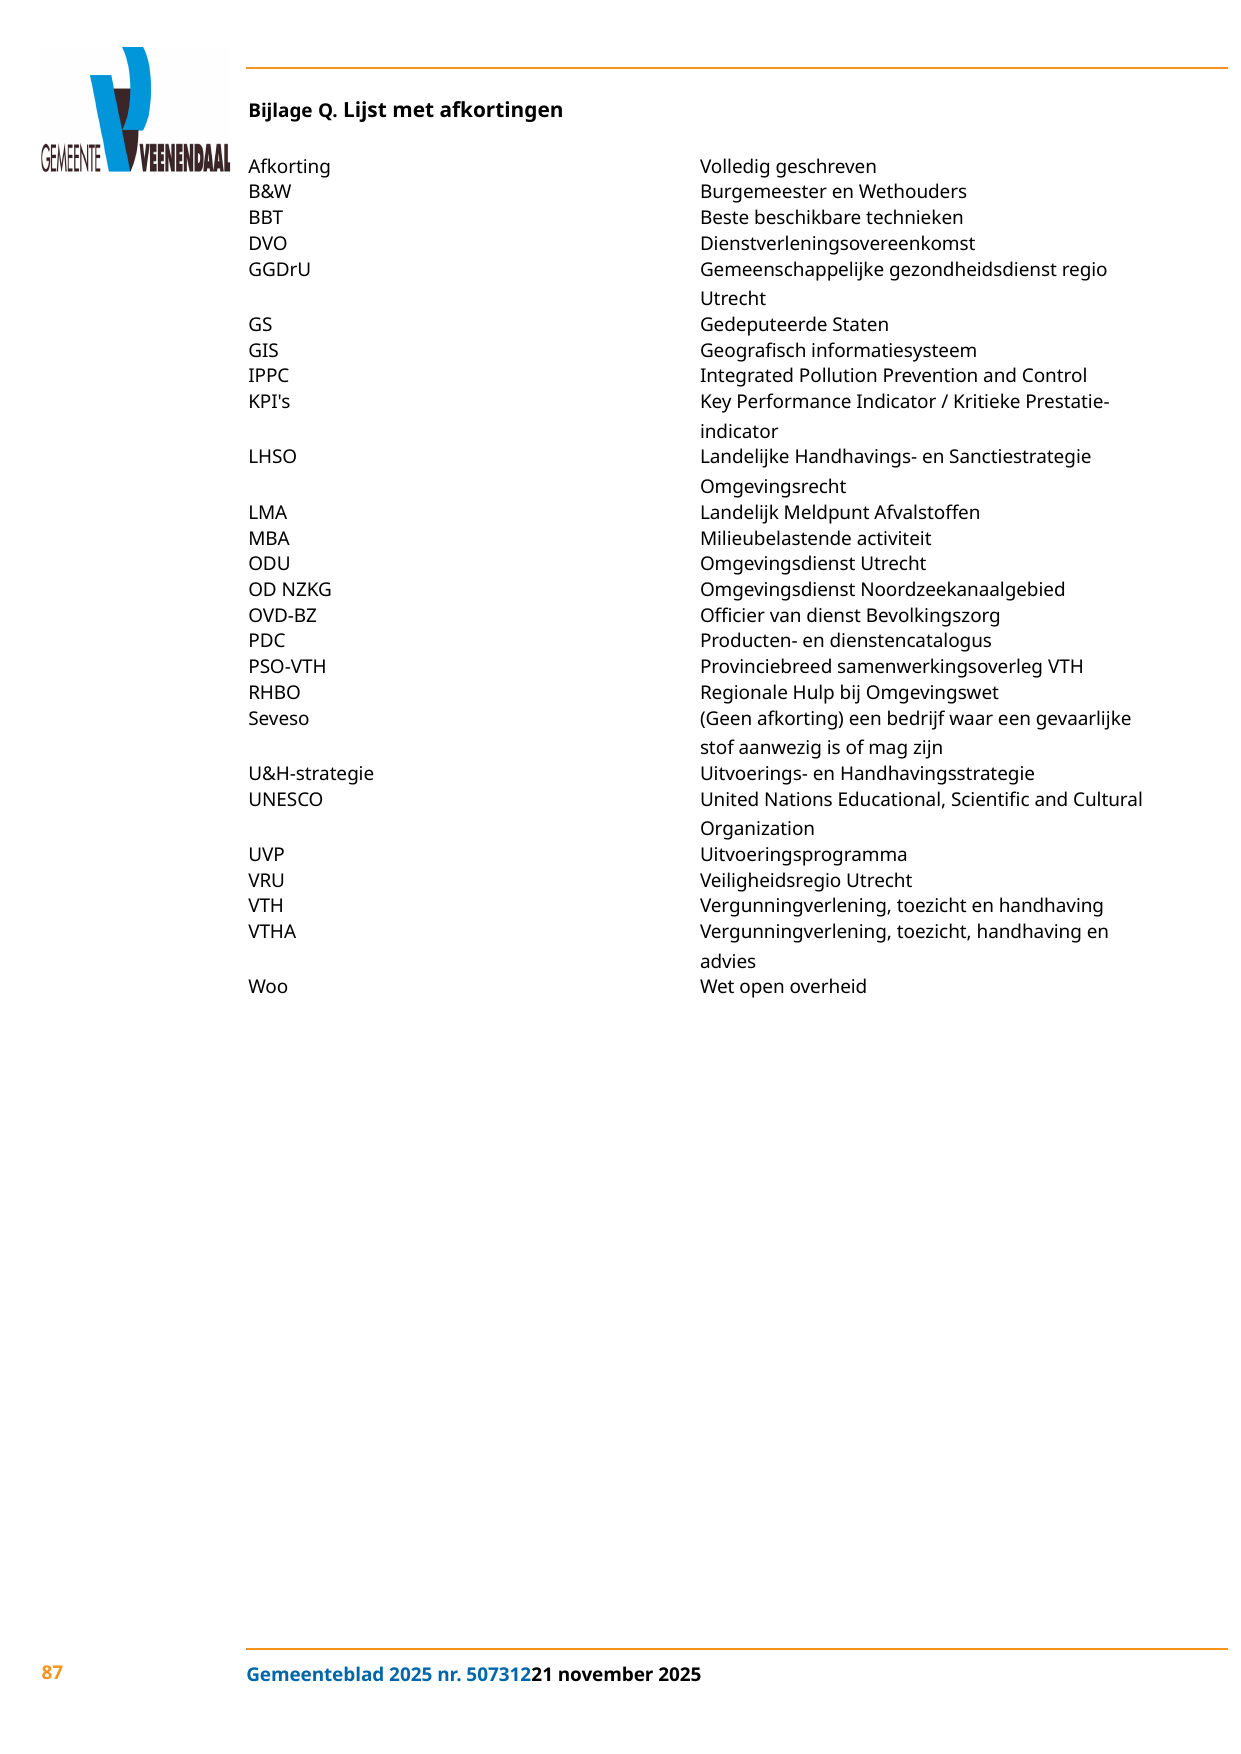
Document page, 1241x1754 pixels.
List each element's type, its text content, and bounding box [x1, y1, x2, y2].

table_cell GIS [248, 337, 700, 363]
table_cell United Nations Educational, Scientific and Cultural Organization [700, 786, 1152, 841]
table_cell Beste beschikbare technieken [700, 205, 1152, 230]
table_cell GS [248, 311, 700, 337]
table_cell Key Performance Indicator / Kritieke Prestatie-indicator [700, 389, 1152, 444]
picture [41, 47, 130, 172]
table_cell OD NZKG [248, 576, 700, 602]
table_cell B&W [248, 179, 700, 204]
table_cell IPPC [248, 363, 700, 388]
table_cell Geografisch informatiesysteem [700, 337, 1152, 363]
table_cell Seveso [248, 705, 700, 760]
table_header Volledig geschreven [700, 153, 1152, 179]
table_cell Producten- en dienstencatalogus [700, 628, 1152, 653]
table_cell KPI's [248, 389, 700, 444]
table_cell VTHA [248, 919, 700, 974]
table_cell MBA [248, 525, 700, 551]
table_cell VRU [248, 867, 700, 893]
picture [123, 47, 231, 172]
table_cell Dienstverleningsovereenkomst [700, 230, 1152, 256]
table_cell UNESCO [248, 786, 700, 841]
table_cell OVD-BZ [248, 602, 700, 628]
table_cell Veiligheidsregio Utrecht [700, 867, 1152, 893]
table_cell Officier van dienst Bevolkingszorg [700, 602, 1152, 628]
table_cell Vergunningverlening, toezicht, handhaving en advies [700, 919, 1152, 974]
table_cell LMA [248, 499, 700, 525]
table_cell Uitvoeringsprogramma [700, 841, 1152, 867]
table_header Afkorting [248, 153, 700, 179]
table_cell Gemeenschappelijke gezondheidsdienst regio Utrecht [700, 256, 1152, 311]
table_cell Uitvoerings- en Handhavingsstrategie [700, 760, 1152, 786]
table_cell Omgevingsdienst Noordzeekanaalgebied [700, 576, 1152, 602]
table_cell ODU [248, 551, 700, 576]
table_cell Vergunningverlening, toezicht en handhaving [700, 893, 1152, 918]
table_cell Milieubelastende activiteit [700, 525, 1152, 551]
table_cell RHBO [248, 679, 700, 705]
table_cell Gedeputeerde Staten [700, 311, 1152, 337]
table_cell Wet open overheid [700, 974, 1152, 999]
table_cell U&H-strategie [248, 760, 700, 786]
table_cell Landelijke Handhavings- en Sanctiestrategie Omgevingsrecht [700, 444, 1152, 499]
table_cell Integrated Pollution Prevention and Control [700, 363, 1152, 388]
table_cell GGDrU [248, 256, 700, 311]
table_cell Provinciebreed samenwerkingsoverleg VTH [700, 654, 1152, 679]
table_cell VTH [248, 893, 700, 918]
table_cell PDC [248, 628, 700, 653]
table_cell Woo [248, 974, 700, 999]
table_cell LHSO [248, 444, 700, 499]
table_cell Regionale Hulp bij Omgevingswet [700, 679, 1152, 705]
table_cell Burgemeester en Wethouders [700, 179, 1152, 204]
table_cell (Geen afkorting) een bedrijf waar een gevaarlijke stof aanwezig is of mag zijn [700, 705, 1152, 760]
table_cell DVO [248, 230, 700, 256]
table_cell Landelijk Meldpunt Afvalstoffen [700, 499, 1152, 525]
table_cell Omgevingsdienst Utrecht [700, 551, 1152, 576]
table_cell PSO-VTH [248, 654, 700, 679]
table_cell BBT [248, 205, 700, 230]
text Bijlage Q. Lijst met afkortingen [248, 95, 1152, 123]
table_cell UVP [248, 841, 700, 867]
